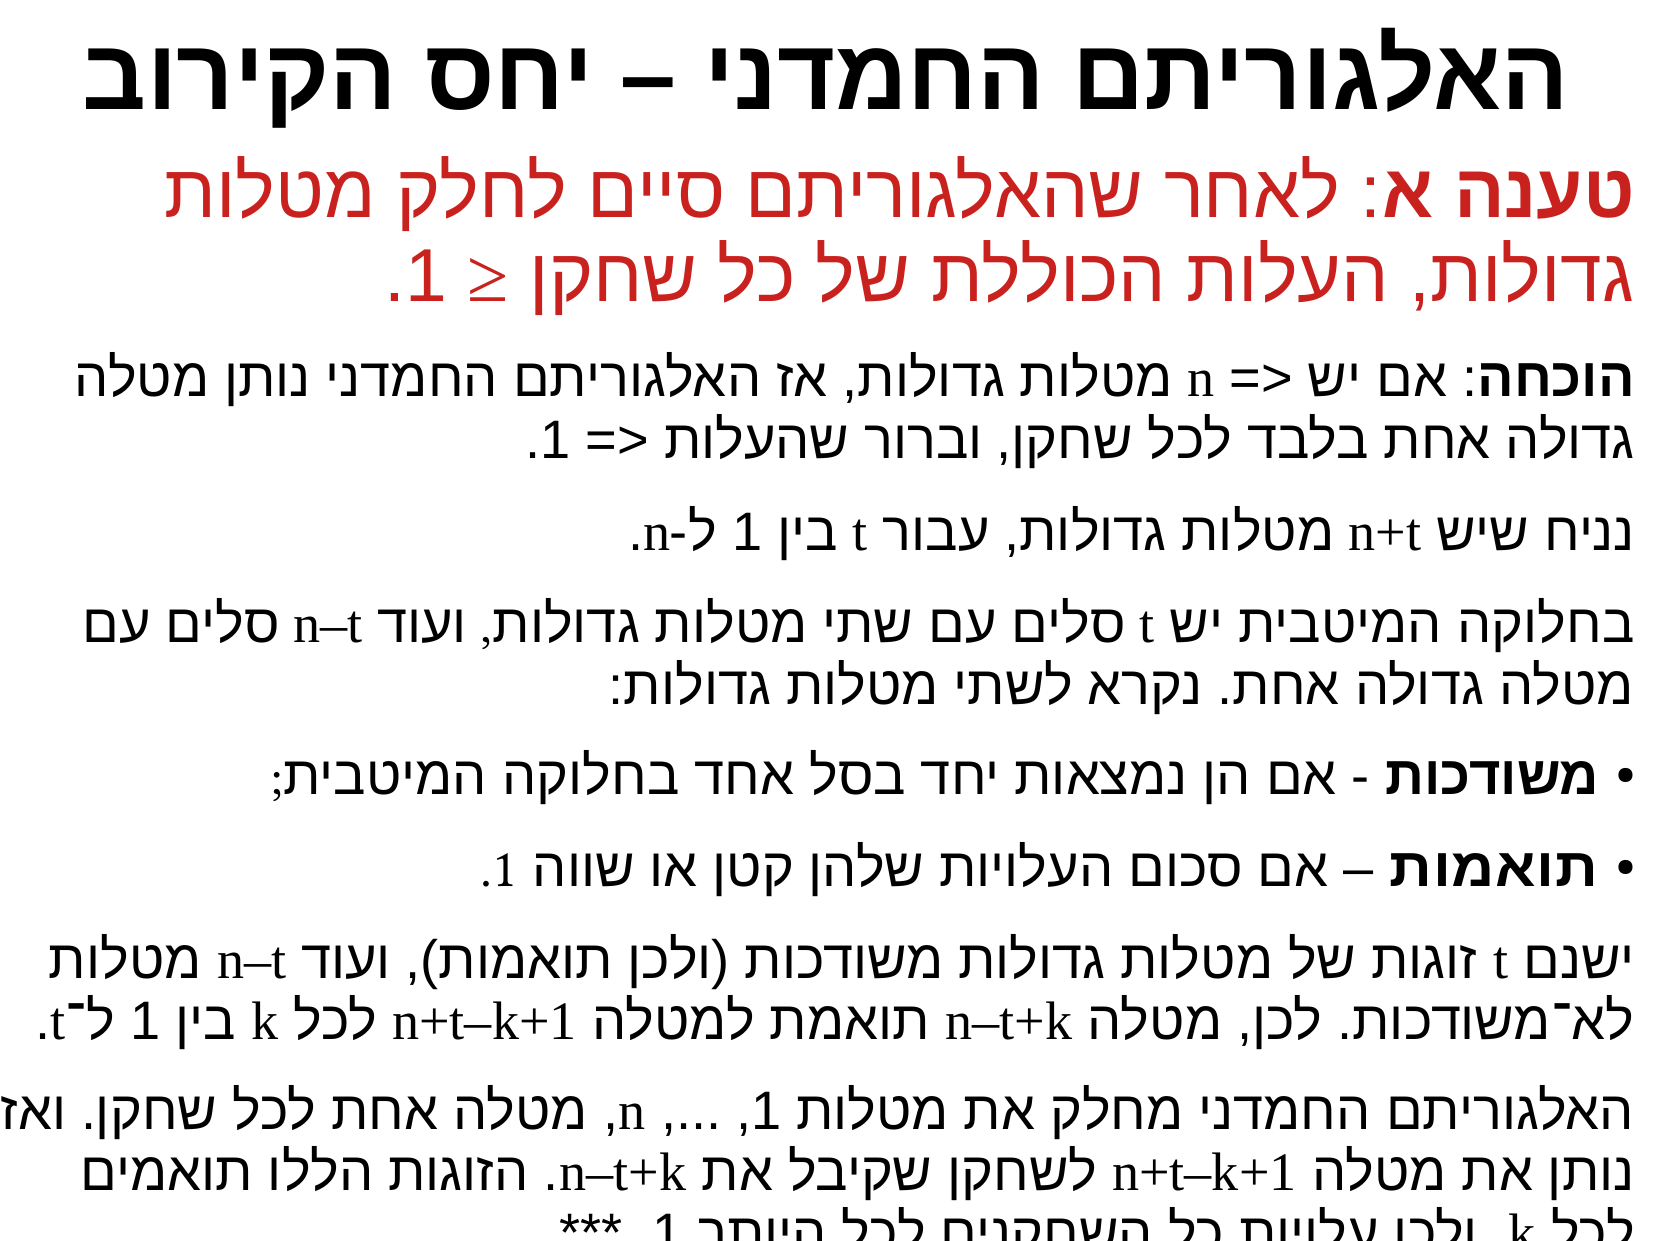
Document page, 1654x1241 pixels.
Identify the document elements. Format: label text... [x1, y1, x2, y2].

title האלגוריתם החמדני – יחס הקירוב [0, 0, 1654, 151]
list טענה א: לאחר שהאלגוריתם סיים לחלק מטלות גדולות, העלות הכוללת של כל שחקן ≤ 1. הוכחה: אם יש <= n מטלות גדולות, אז האלגוריתם החמדני נותן מטלה גדולה אחת בלבד לכל שחקן, וברור שהעלות <= 1. נניח שיש n+t מטלות גדולות, עבור t בין 1 ל-n. בחלוקה המיטבית יש t סלים עם שתי מטלות גדולות, ועוד n–t סלים עם מטלה גדולה אחת. נקרא לשתי מטלות גדולות: משודכות - אם הן נמצאות יחד בסל אחד בחלוקה המיטבית; תואמות – אם סכום העלויות שלהן קטן או שווה 1. ישנם t זוגות של מטלות גדולות משודכות (ולכן תואמות), ועוד n–t מטלות לא־משודכות. לכן, מטלה n–t+k תואמת למטלה n+t–k+1 לכל k בין 1 ל־t. האלגוריתם החמדני מחלק את מטלות 1, ..., n, מטלה אחת לכל שחקן. ואז נותן את מטלה n+t–k+1 לשחקן שקיבל את n–t+k. הזוגות הללו תואמים לכל k, ולכן עלויות כל השחקנים לכל היותר 1. *** [0, 150, 1636, 901]
